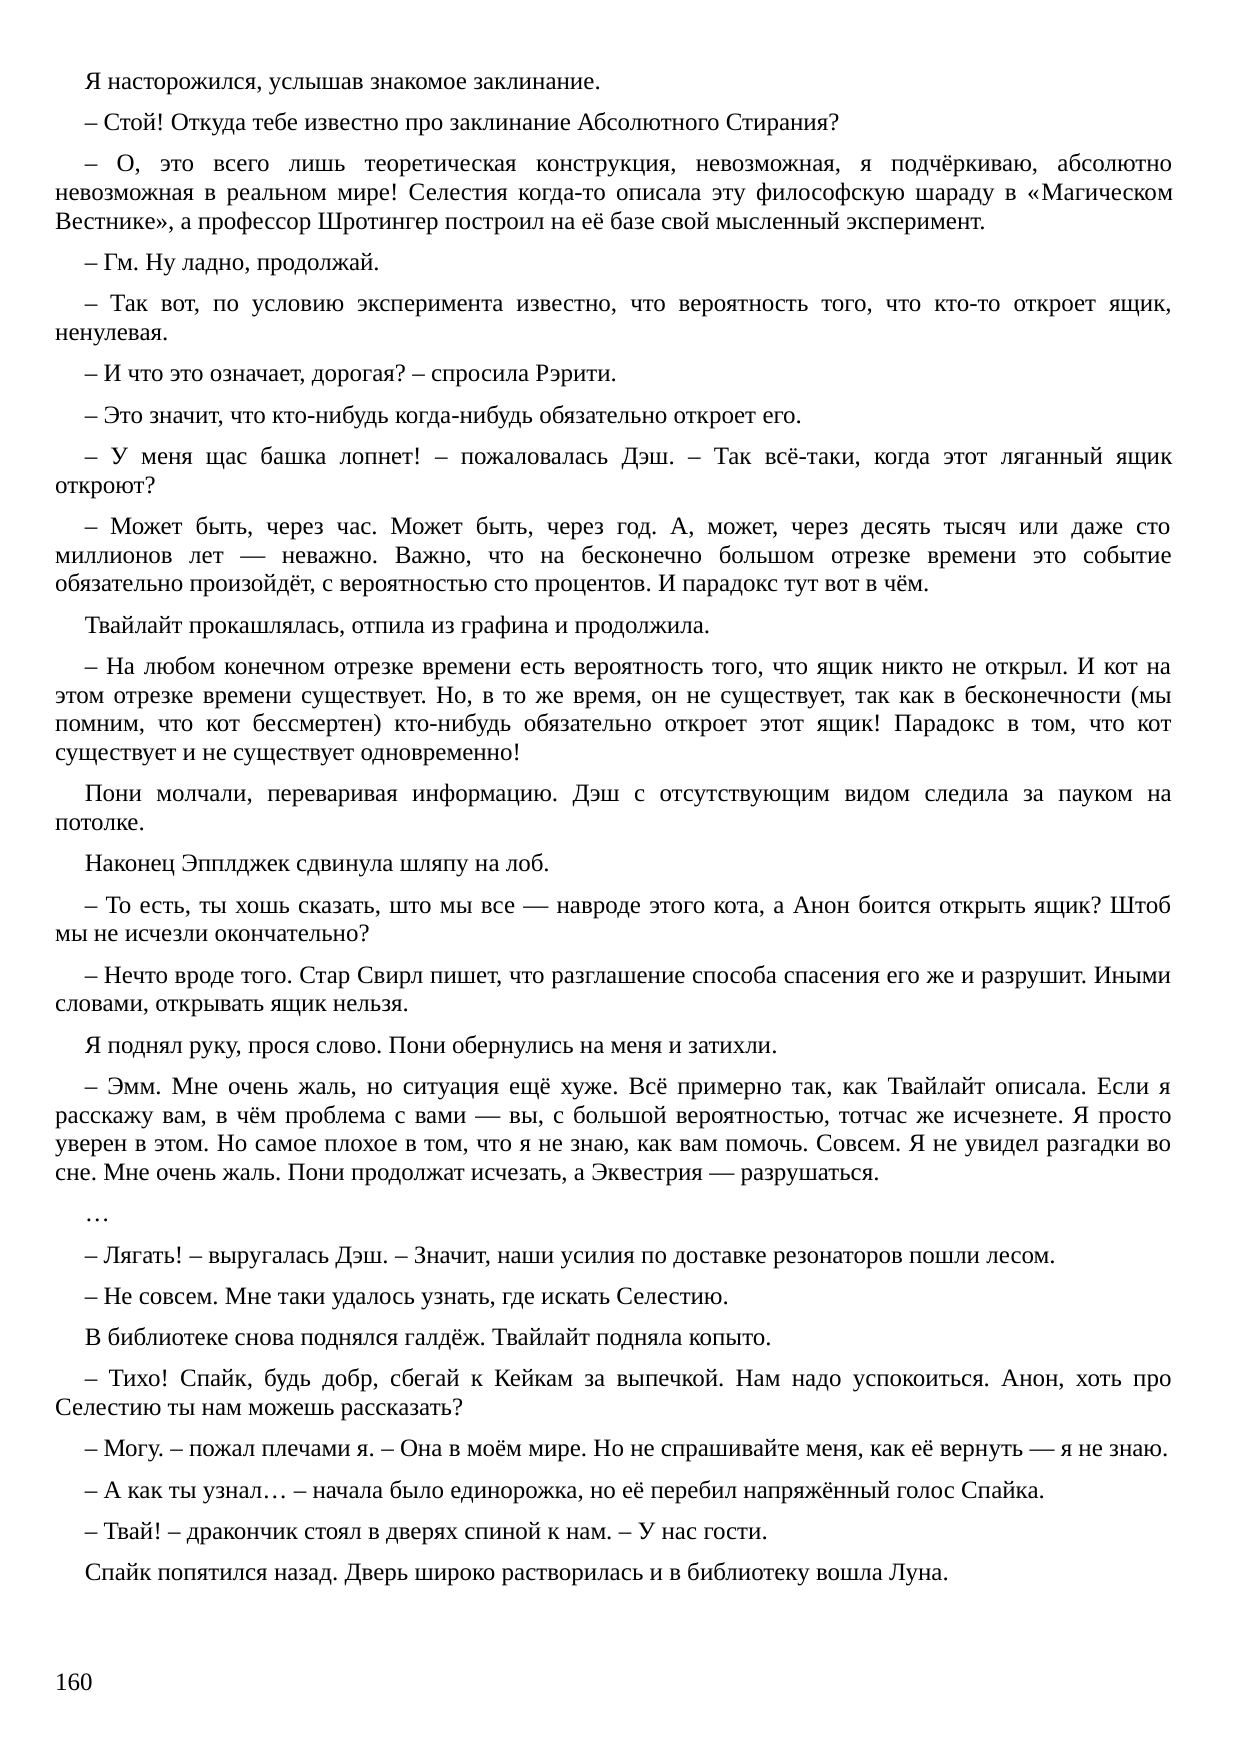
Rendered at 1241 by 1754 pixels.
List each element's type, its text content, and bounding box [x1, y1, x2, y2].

text – Может быть, через час. Может быть, через год. А, может, через десять тысяч или даже сто миллионов лет — неважно. Важно, что на бесконечно большом отрезке времени это событие обязательно произойдёт, с вероятностью сто процентов. И парадокс тут вот в чём. [55, 511, 1173, 597]
text – И что это означает, дорогая? – спросила Рэрити. [55, 358, 1173, 387]
text В библиотеке снова поднялся галдёж. Твайлайт подняла копыто. [55, 1322, 1173, 1351]
text Твайлайт прокашлялась, отпила из графина и продолжила. [55, 610, 1173, 638]
text Спайк попятился назад. Дверь широко растворилась и в библиотеку вошла Луна. [55, 1557, 1173, 1586]
text – Не совсем. Мне таки удалось узнать, где искать Селестию. [55, 1281, 1173, 1310]
text Я поднял руку, прося слово. Пони обернулись на меня и затихли. [55, 1030, 1173, 1058]
text – О, это всего лишь теоретическая конструкция, невозможная, я подчёркиваю, абсолютно невозможная в реальном мире! Селестия когда-то описала эту философскую шараду в «Магическом Вестнике», а профессор Шротингер построил на её базе свой мысленный эксперимент. [55, 148, 1173, 235]
text – Это значит, что кто-нибудь когда-нибудь обязательно откроет его. [55, 400, 1173, 428]
text – Гм. Ну ладно, продолжай. [55, 247, 1173, 276]
text … [55, 1198, 1173, 1227]
text – Так вот, по условию эксперимента известно, что вероятность того, что кто-то откроет ящик, ненулевая. [55, 288, 1173, 346]
text Пони молчали, переваривая информацию. Дэш с отсутствующим видом следила за пауком на потолке. [55, 778, 1173, 836]
text – У меня щас башка лопнет! – пожаловалась Дэш. – Так всё-таки, когда этот ляганный ящик откроют? [55, 441, 1173, 498]
text Наконец Эпплджек сдвинула шляпу на лоб. [55, 848, 1173, 877]
text – То есть, ты хошь сказать, што мы все — навроде этого кота, а Анон боится открыть ящик? Штоб мы не исчезли окончательно? [55, 890, 1173, 947]
text – Могу. – пожал плечами я. – Она в моём мире. Но не спрашивайте меня, как её вернуть — я не знаю. [55, 1433, 1173, 1462]
text – А как ты узнал… – начала было единорожка, но её перебил напряжённый голос Спайка. [55, 1475, 1173, 1503]
text Я насторожился, услышав знакомое заклинание. [55, 66, 1173, 95]
text – На любом конечном отрезке времени есть вероятность того, что ящик никто не открыл. И кот на этом отрезке времени существует. Но, в то же время, он не существует, так как в бесконечности (мы помним, что кот бессмертен) кто-нибудь обязательно откроет этот ящик! Парадокс в том, что кот существует и не существует одновременно! [55, 651, 1173, 766]
text – Тихо! Спайк, будь добр, сбегай к Кейкам за выпечкой. Нам надо успокоиться. Анон, хоть про Селестию ты нам можешь рассказать? [55, 1363, 1173, 1421]
text – Нечто вроде того. Стар Свирл пишет, что разглашение способа спасения его же и разрушит. Иными словами, открывать ящик нельзя. [55, 960, 1173, 1017]
text – Лягать! – выругалась Дэш. – Значит, наши усилия по доставке резонаторов пошли лесом. [55, 1240, 1173, 1268]
text – Эмм. Мне очень жаль, но ситуация ещё хуже. Всё примерно так, как Твайлайт описала. Если я расскажу вам, в чём проблема с вами — вы, с большой вероятностью, тотчас же исчезнете. Я просто уверен в этом. Но самое плохое в том, что я не знаю, как вам помочь. Совсем. Я не увидел разгадки во сне. Мне очень жаль. Пони продолжат исчезать, а Эквестрия — разрушаться. [55, 1071, 1173, 1186]
text – Стой! Откуда тебе известно про заклинание Абсолютного Стирания? [55, 107, 1173, 136]
text – Твай! – дракончик стоял в дверях спиной к нам. – У нас гости. [55, 1516, 1173, 1545]
